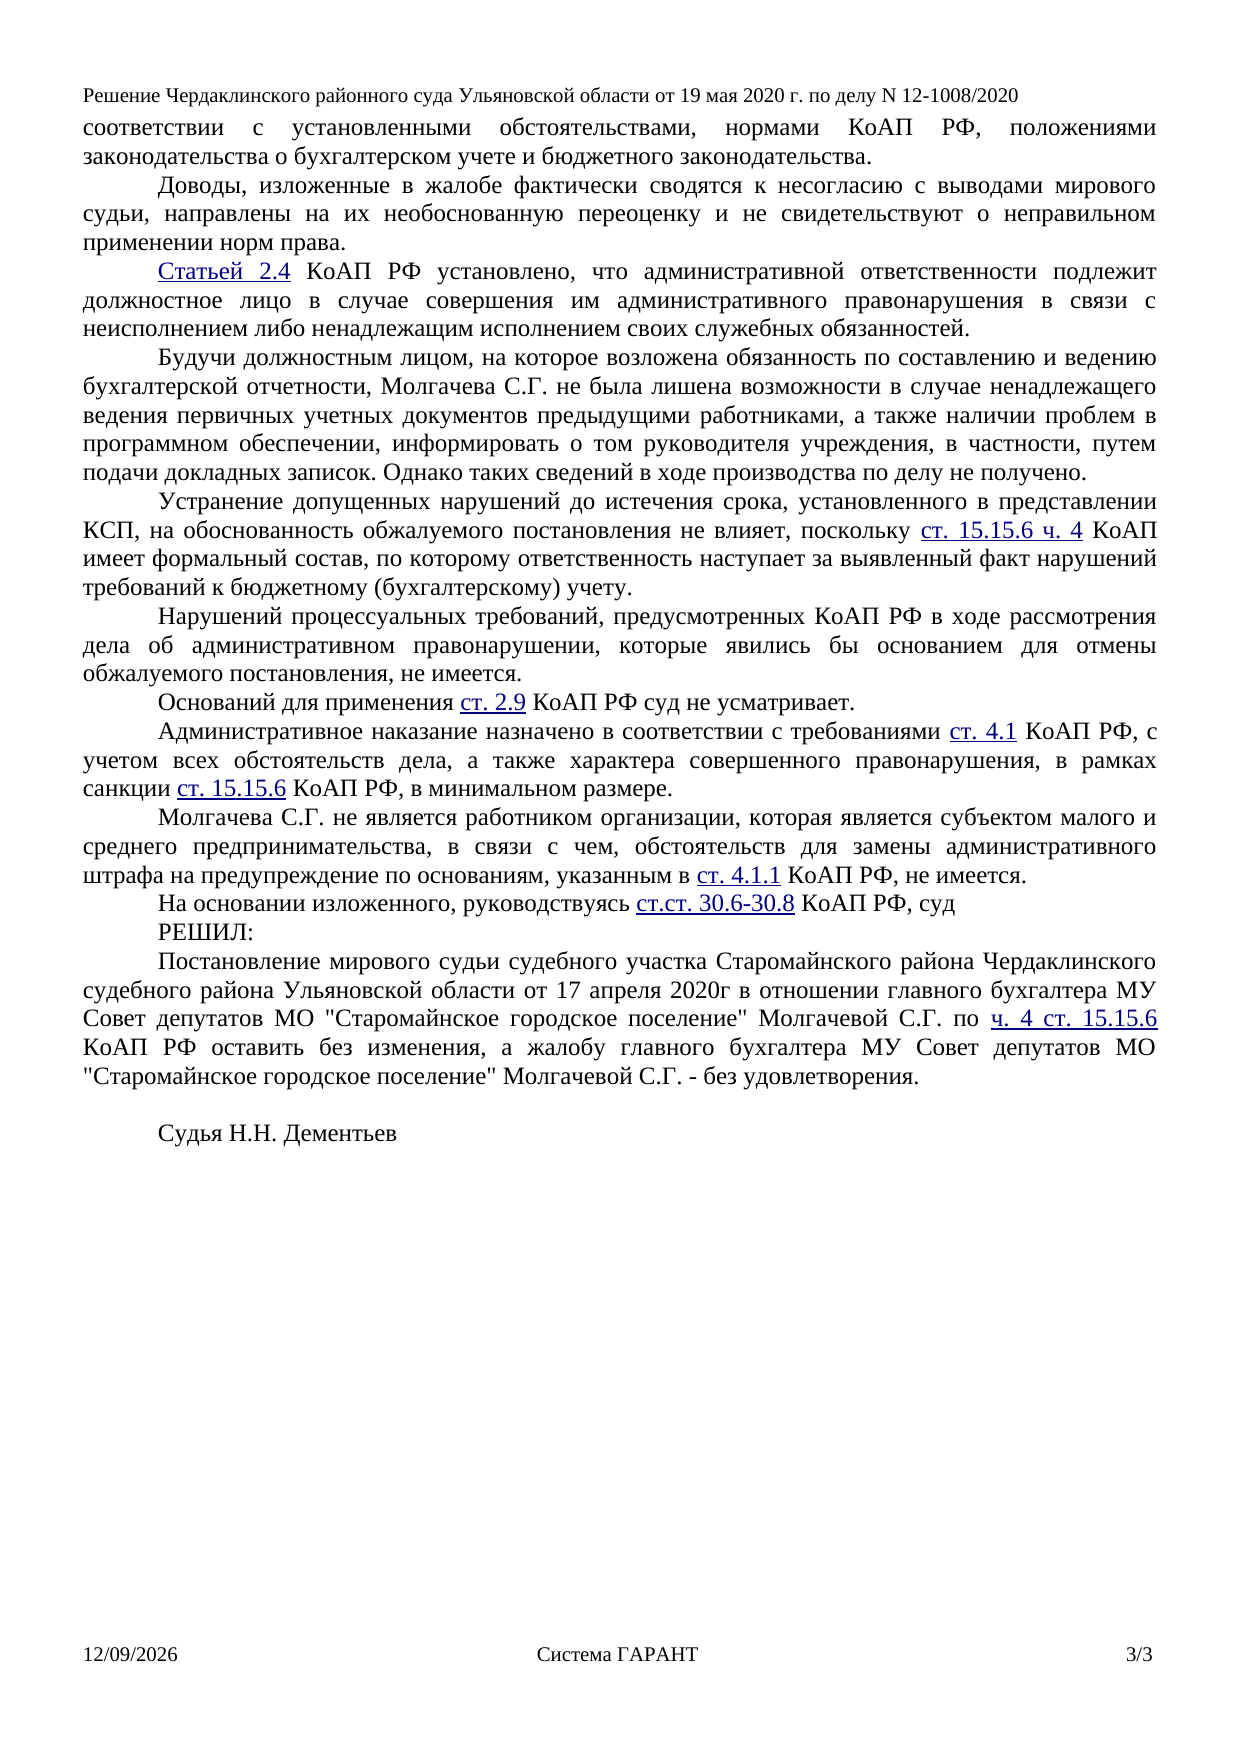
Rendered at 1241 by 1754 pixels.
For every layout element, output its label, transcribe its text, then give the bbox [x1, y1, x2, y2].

text РЕШИЛ: [83, 917, 1157, 946]
text Статьей 2.4 КоАП РФ установлено, что административной ответственности подлежит должностное лицо в случае совершения им административного правонарушения в связи с неисполнением либо ненадлежащим исполнением своих служебных обязанностей. [83, 256, 1157, 342]
text соответствии с установленными обстоятельствами, нормами КоАП РФ, положениями законодательства о бухгалтерском учете и бюджетного законодательства. [83, 112, 1157, 170]
text Нарушений процессуальных требований, предусмотренных КоАП РФ в ходе рассмотрения дела об административном правонарушении, которые явились бы основанием для отмены обжалуемого постановления, не имеется. [83, 601, 1157, 687]
text Административное наказание назначено в соответствии с требованиями ст. 4.1 КоАП РФ, с учетом всех обстоятельств дела, а также характера совершенного правонарушения, в рамках санкции ст. 15.15.6 КоАП РФ, в минимальном размере. [83, 716, 1157, 802]
text Молгачева С.Г. не является работником организации, которая является субъектом малого и среднего предпринимательства, в связи с чем, обстоятельств для замены административного штрафа на предупреждение по основаниям, указанным в ст. 4.1.1 КоАП РФ, не имеется. [83, 802, 1157, 888]
text Будучи должностным лицом, на которое возложена обязанность по составлению и ведению бухгалтерской отчетности, Молгачева С.Г. не была лишена возможности в случае ненадлежащего ведения первичных учетных документов предыдущими работниками, а также наличии проблем в программном обеспечении, информировать о том руководителя учреждения, в частности, путем подачи докладных записок. Однако таких сведений в ходе производства по делу не получено. [83, 342, 1157, 486]
text Оснований для применения ст. 2.9 КоАП РФ суд не усматривает. [83, 687, 1157, 716]
text Судья Н.Н. Дементьев [83, 1118, 1157, 1147]
text Устранение допущенных нарушений до истечения срока, установленного в представлении КСП, на обоснованность обжалуемого постановления не влияет, поскольку ст. 15.15.6 ч. 4 КоАП имеет формальный состав, по которому ответственность наступает за выявленный факт нарушений требований к бюджетному (бухгалтерскому) учету. [83, 486, 1157, 601]
text Постановление мирового судьи судебного участка Старомайнского района Чердаклинского судебного района Ульяновской области от 17 апреля 2020г в отношении главного бухгалтера МУ Совет депутатов МО "Старомайнское городское поселение" Молгачевой С.Г. по ч. 4 ст. 15.15.6 КоАП РФ оставить без изменения, а жалобу главного бухгалтера МУ Совет депутатов МО "Старомайнское городское поселение" Молгачевой С.Г. - без удовлетворения. [83, 946, 1157, 1090]
text На основании изложенного, руководствуясь ст.ст. 30.6-30.8 КоАП РФ, суд [83, 888, 1157, 917]
text Доводы, изложенные в жалобе фактически сводятся к несогласию с выводами мирового судьи, направлены на их необоснованную переоценку и не свидетельствуют о неправильном применении норм права. [83, 170, 1157, 256]
